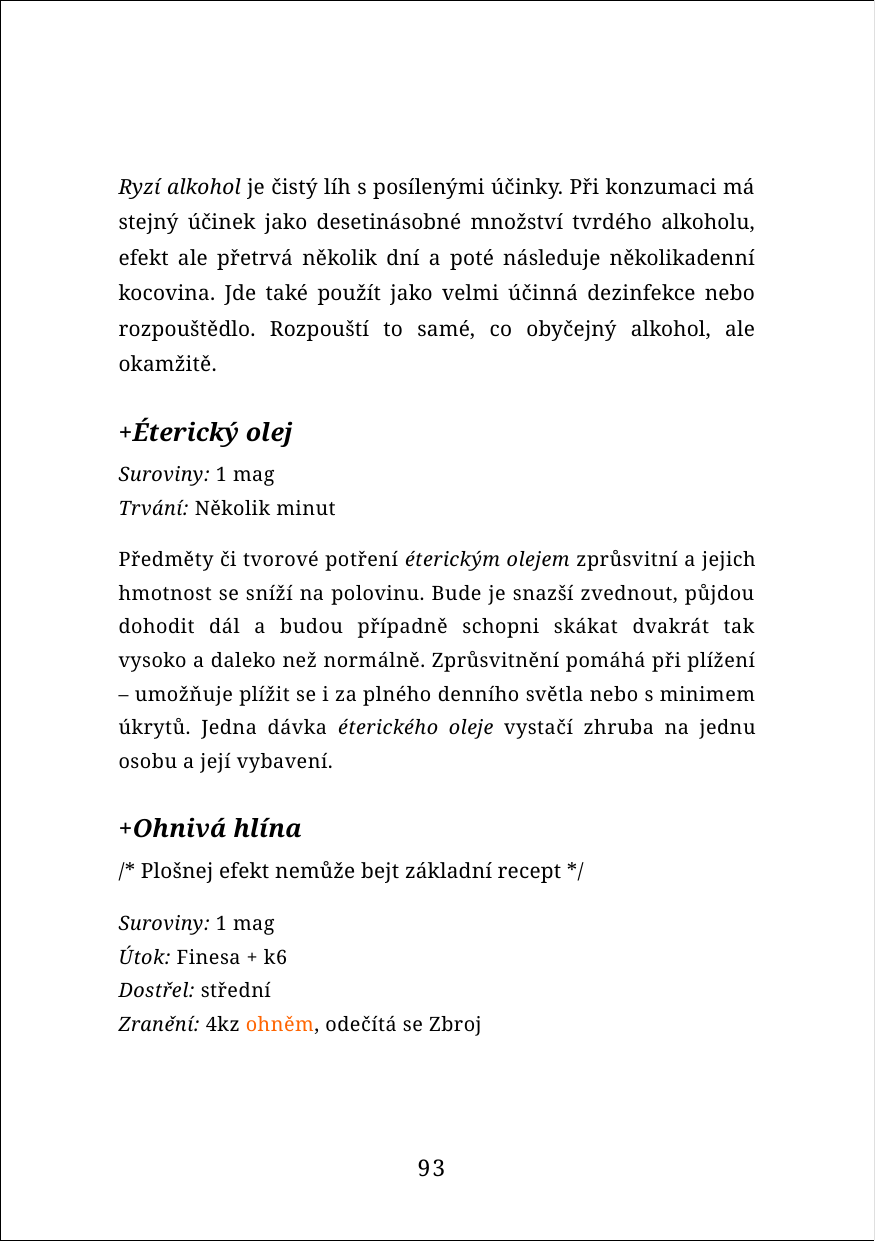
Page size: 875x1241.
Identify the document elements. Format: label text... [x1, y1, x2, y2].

text /* Plošnej efekt nemůže bejt základní recept */ [118, 856, 756, 884]
text Suroviny: 1 mag Útok: Finesa + k6 Dostřel: střední Zranění: 4kz ohněm, odečítá se Zbroj [118, 909, 756, 1037]
subtitle +Éterický olej [118, 414, 756, 448]
subtitle +Ohnivá hlína [118, 810, 756, 844]
text Ryzí alkohol je čistý líh s posílenými účinky. Při konzumaci má stejný účinek jako desetinásobné množství tvrdého alkoholu, efekt ale přetrvá několik dní a poté následuje několikadenní kocovina. Jde také použít jako velmi účinná dezinfekce nebo rozpouštědlo. Rozpouští to samé, co obyčejný alkohol, ale okamžitě. [118, 172, 756, 378]
text Předměty či tvorové potření éterickým olejem zprůsvitní a jejich hmotnost se sníží na polovinu. Bude je snazší zvednout, půjdou dohodit dál a budou případně schopni skákat dvakrát tak vysoko a daleko než normálně. Zprůsvitnění pomáhá při plížení – umožňuje plížit se i za plného denního světla nebo s minimem úkrytů. Jedna dávka éterického oleje vystačí zhruba na jednu osobu a její vybavení. [118, 545, 756, 774]
text Suroviny: 1 mag Trvání: Několik minut [118, 460, 756, 521]
